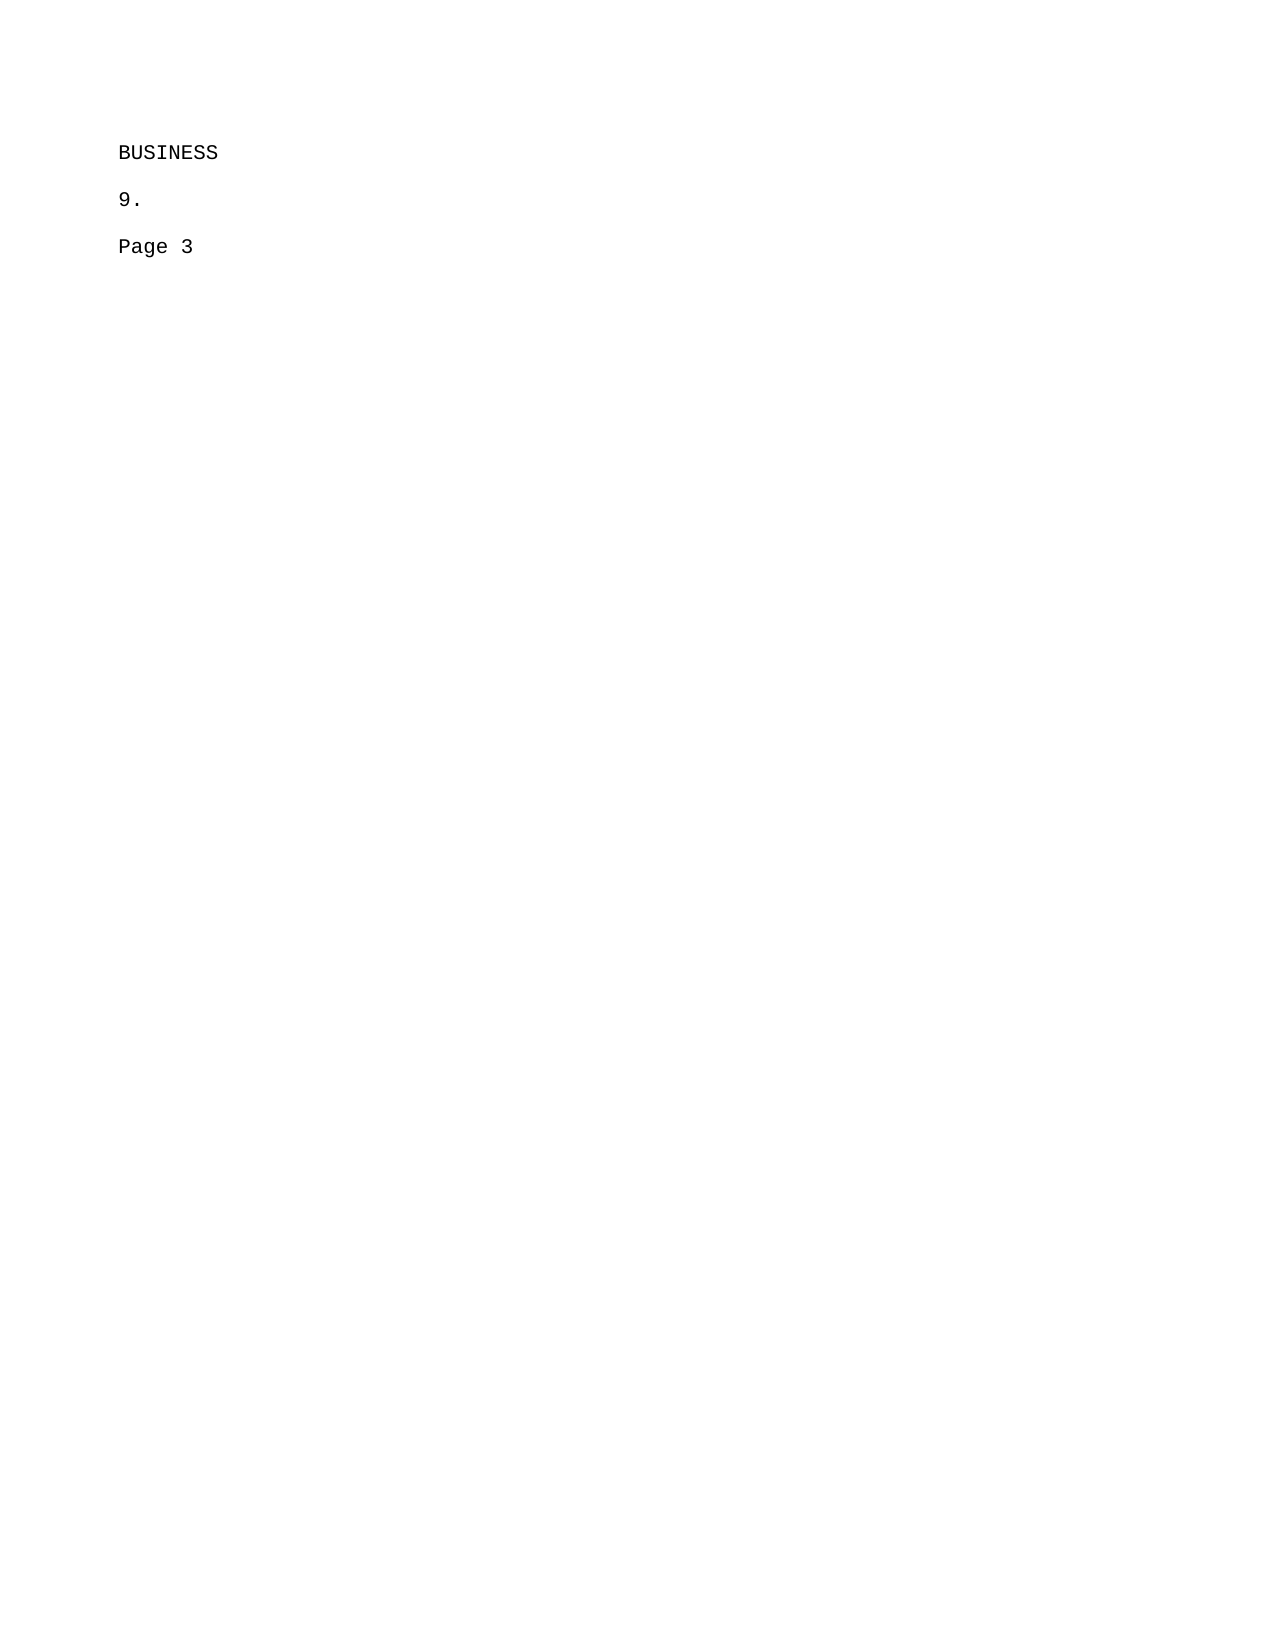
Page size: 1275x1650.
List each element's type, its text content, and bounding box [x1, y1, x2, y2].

text BUSINESS [118, 142, 1157, 165]
text 9. [118, 189, 1157, 213]
text Page 3 [118, 236, 1157, 260]
